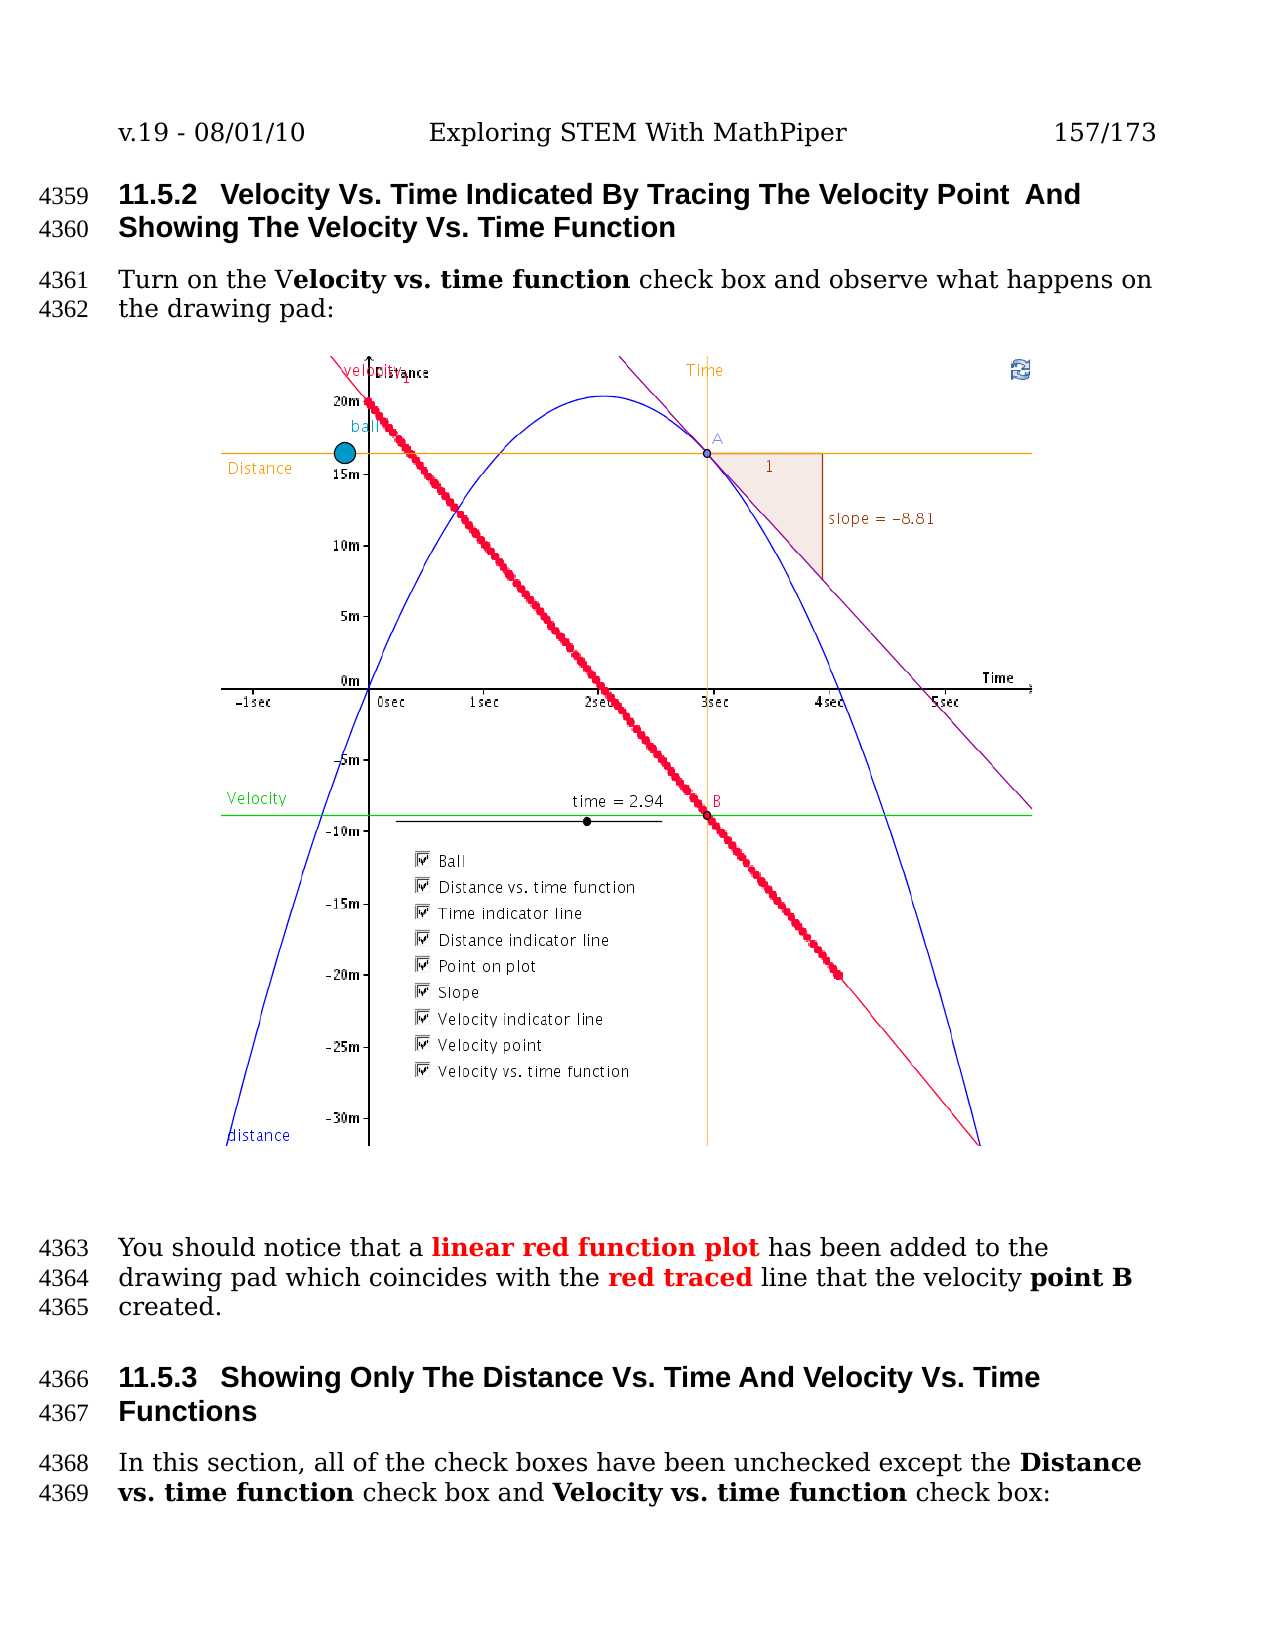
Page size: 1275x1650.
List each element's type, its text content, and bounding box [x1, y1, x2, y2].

text Turn on the Velocity vs. time function check box and observe what happens on the drawing pad: [118, 265, 1157, 323]
text In this section, all of the check boxes have been unchecked except the Distance vs. time function check box and Velocity vs. time function check box: [118, 1448, 1157, 1507]
subtitle Velocity Vs. Time Indicated By Tracing The Velocity Point And Showing The Velocity Vs. Time Function [118, 177, 1157, 244]
subtitle Showing Only The Distance Vs. Time And Velocity Vs. Time Functions [118, 1360, 1157, 1427]
picture [221, 356, 1033, 1146]
text You should notice that a linear red function plot has been added to the drawing pad which coincides with the red traced line that the velocity point B created. [118, 1233, 1157, 1321]
